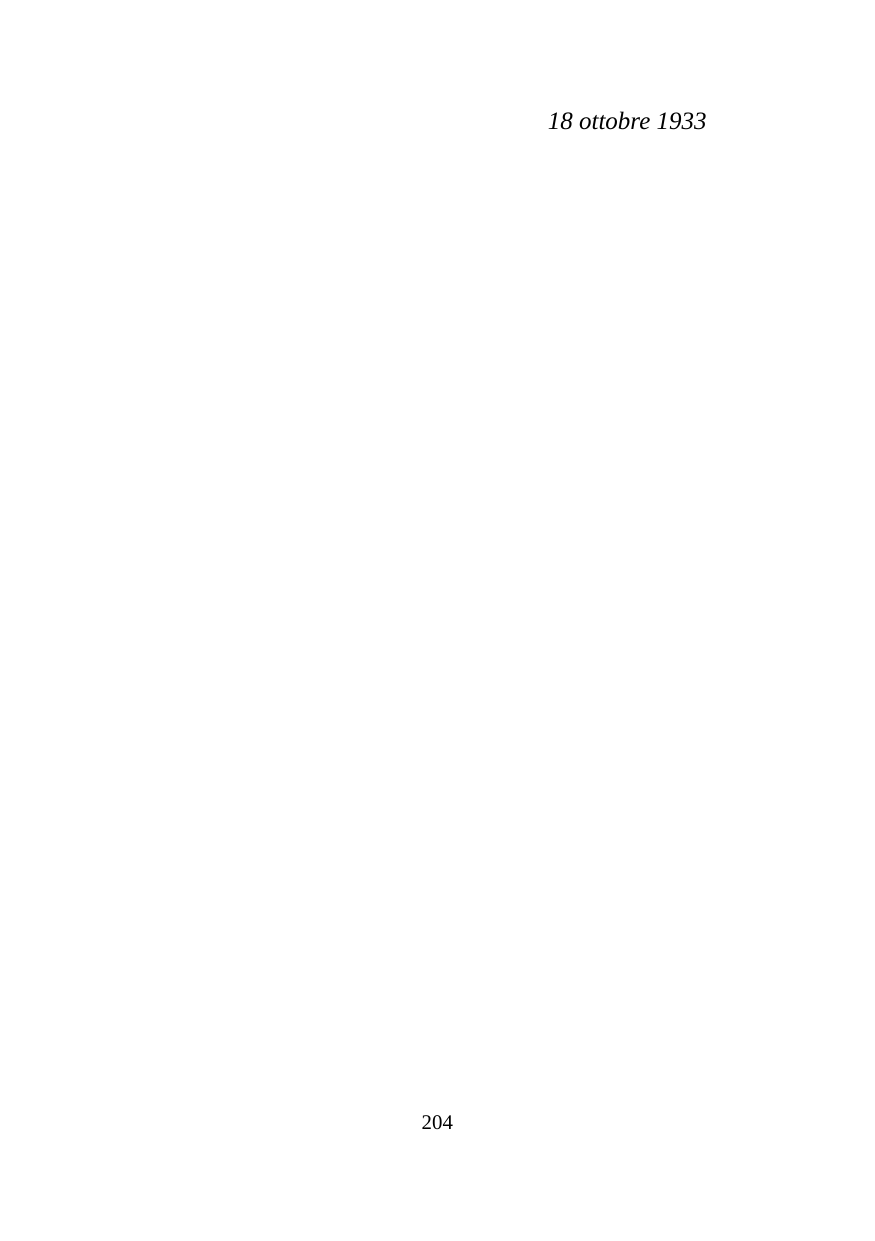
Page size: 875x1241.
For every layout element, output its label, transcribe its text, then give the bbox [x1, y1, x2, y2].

text 18 ottobre 1933 [106, 106, 709, 135]
